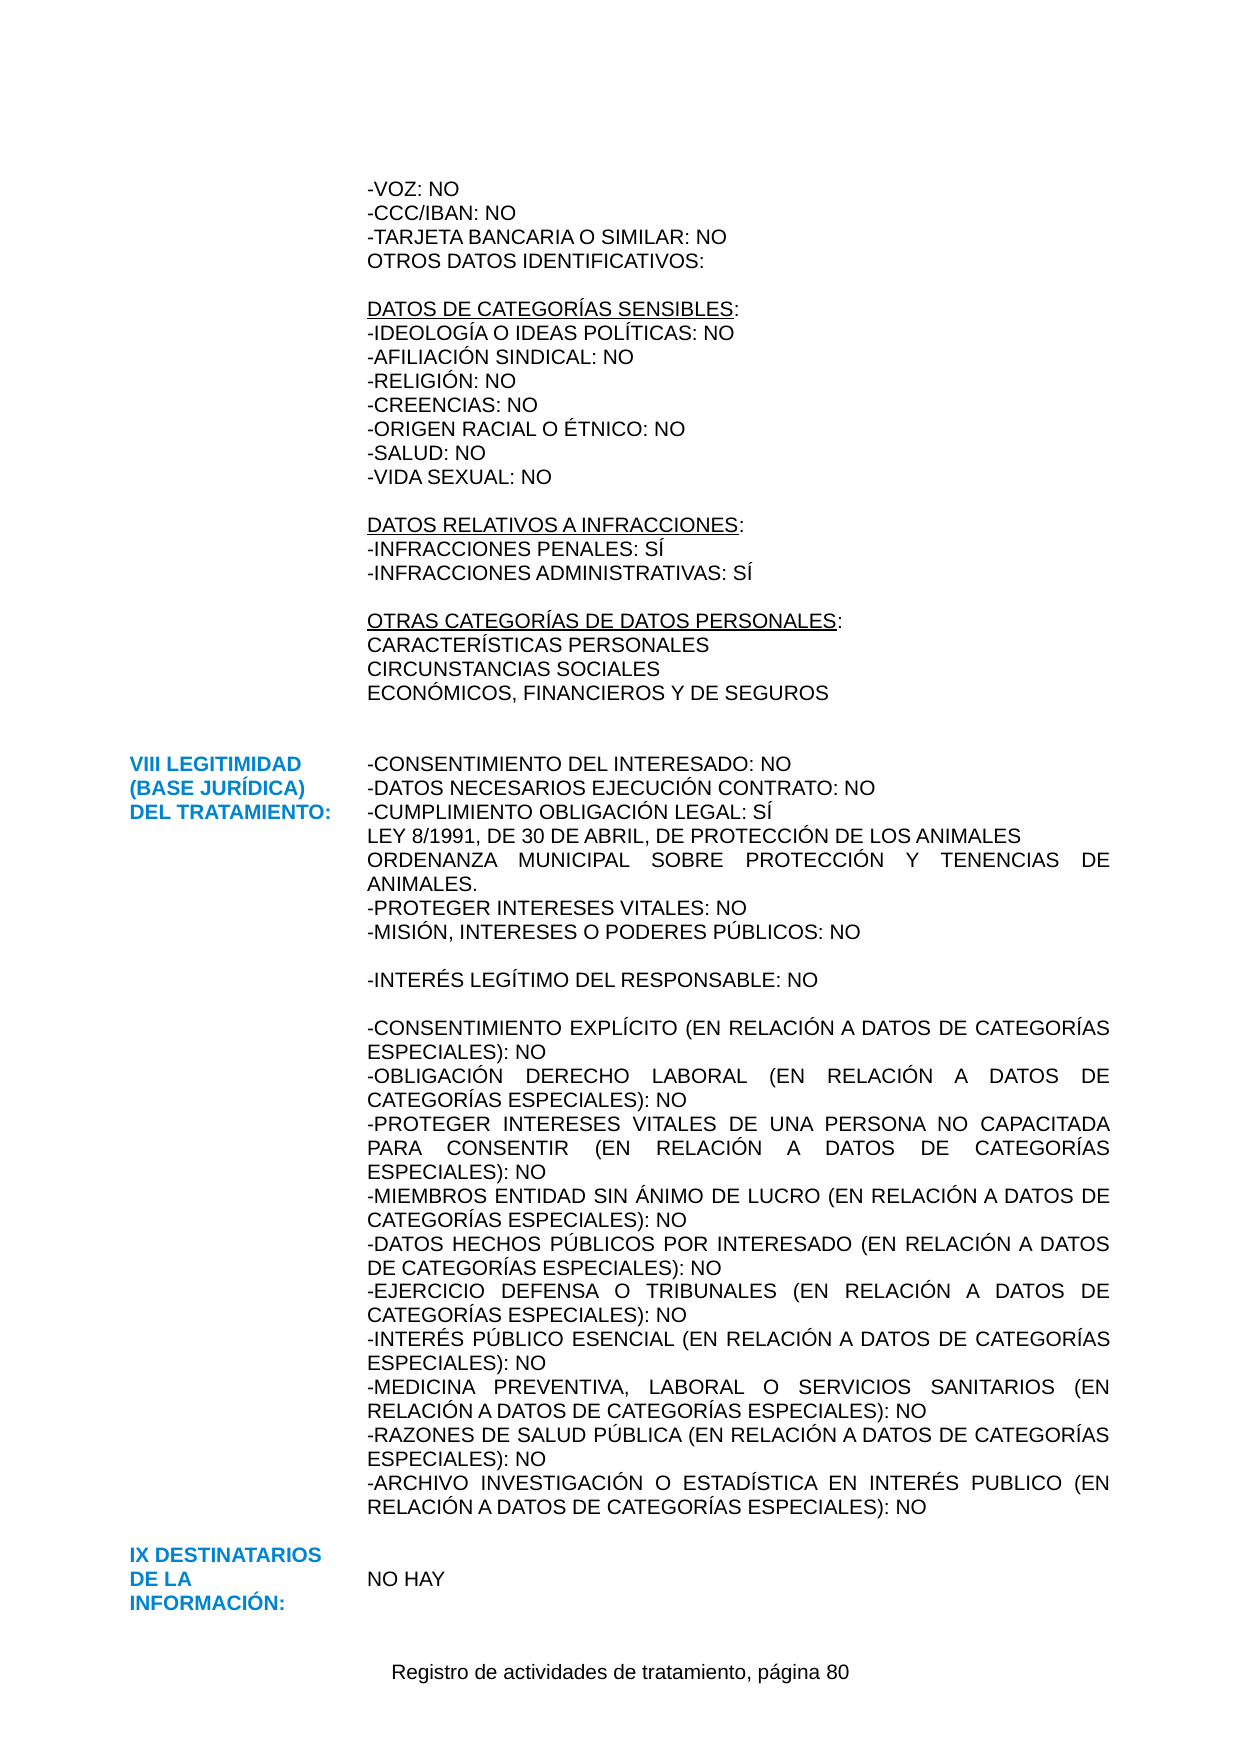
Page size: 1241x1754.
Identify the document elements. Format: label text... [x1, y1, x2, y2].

table_cell IX DESTINATARIOS DE LA INFORMACIÓN: [118, 1543, 356, 1615]
table_cell NO HAY [356, 1543, 1122, 1615]
table_cell [118, 177, 356, 752]
table_cell -VOZ: NO -CCC/IBAN: NO -TARJETA BANCARIA O SIMILAR: NO OTROS DATOS IDENTIFICATIVOS: DATOS DE CATEGORÍAS SENSIBLES: -IDEOLOGÍA O IDEAS POLÍTICAS: NO -AFILIACIÓN SINDICAL: NO -RELIGIÓN: NO -CREENCIAS: NO -ORIGEN RACIAL O ÉTNICO: NO -SALUD: NO -VIDA SEXUAL: NO DATOS RELATIVOS A INFRACCIONES: -INFRACCIONES PENALES: SÍ -INFRACCIONES ADMINISTRATIVAS: SÍ OTRAS CATEGORÍAS DE DATOS PERSONALES: CARACTERÍSTICAS PERSONALES CIRCUNSTANCIAS SOCIALES ECONÓMICOS, FINANCIEROS Y DE SEGUROS [356, 177, 1122, 752]
table_cell -CONSENTIMIENTO DEL INTERESADO: NO -DATOS NECESARIOS EJECUCIÓN CONTRATO: NO -CUMPLIMIENTO OBLIGACIÓN LEGAL: SÍ LEY 8/1991, DE 30 DE ABRIL, DE PROTECCIÓN DE LOS ANIMALES ORDENANZA MUNICIPAL SOBRE PROTECCIÓN Y TENENCIAS DE ANIMALES. -PROTEGER INTERESES VITALES: NO -MISIÓN, INTERESES O PODERES PÚBLICOS: NO -INTERÉS LEGÍTIMO DEL RESPONSABLE: NO -CONSENTIMIENTO EXPLÍCITO (EN RELACIÓN A DATOS DE CATEGORÍAS ESPECIALES): NO -OBLIGACIÓN DERECHO LABORAL (EN RELACIÓN A DATOS DE CATEGORÍAS ESPECIALES): NO -PROTEGER INTERESES VITALES DE UNA PERSONA NO CAPACITADA PARA CONSENTIR (EN RELACIÓN A DATOS DE CATEGORÍAS ESPECIALES): NO -MIEMBROS ENTIDAD SIN ÁNIMO DE LUCRO (EN RELACIÓN A DATOS DE CATEGORÍAS ESPECIALES): NO -DATOS HECHOS PÚBLICOS POR INTERESADO (EN RELACIÓN A DATOS DE CATEGORÍAS ESPECIALES): NO -EJERCICIO DEFENSA O TRIBUNALES (EN RELACIÓN A DATOS DE CATEGORÍAS ESPECIALES): NO -INTERÉS PÚBLICO ESENCIAL (EN RELACIÓN A DATOS DE CATEGORÍAS ESPECIALES): NO -MEDICINA PREVENTIVA, LABORAL O SERVICIOS SANITARIOS (EN RELACIÓN A DATOS DE CATEGORÍAS ESPECIALES): NO -RAZONES DE SALUD PÚBLICA (EN RELACIÓN A DATOS DE CATEGORÍAS ESPECIALES): NO -ARCHIVO INVESTIGACIÓN O ESTADÍSTICA EN INTERÉS PUBLICO (EN RELACIÓN A DATOS DE CATEGORÍAS ESPECIALES): NO [356, 752, 1122, 1543]
table_cell VIII LEGITIMIDAD (BASE JURÍDICA) DEL TRATAMIENTO: [118, 752, 356, 1543]
